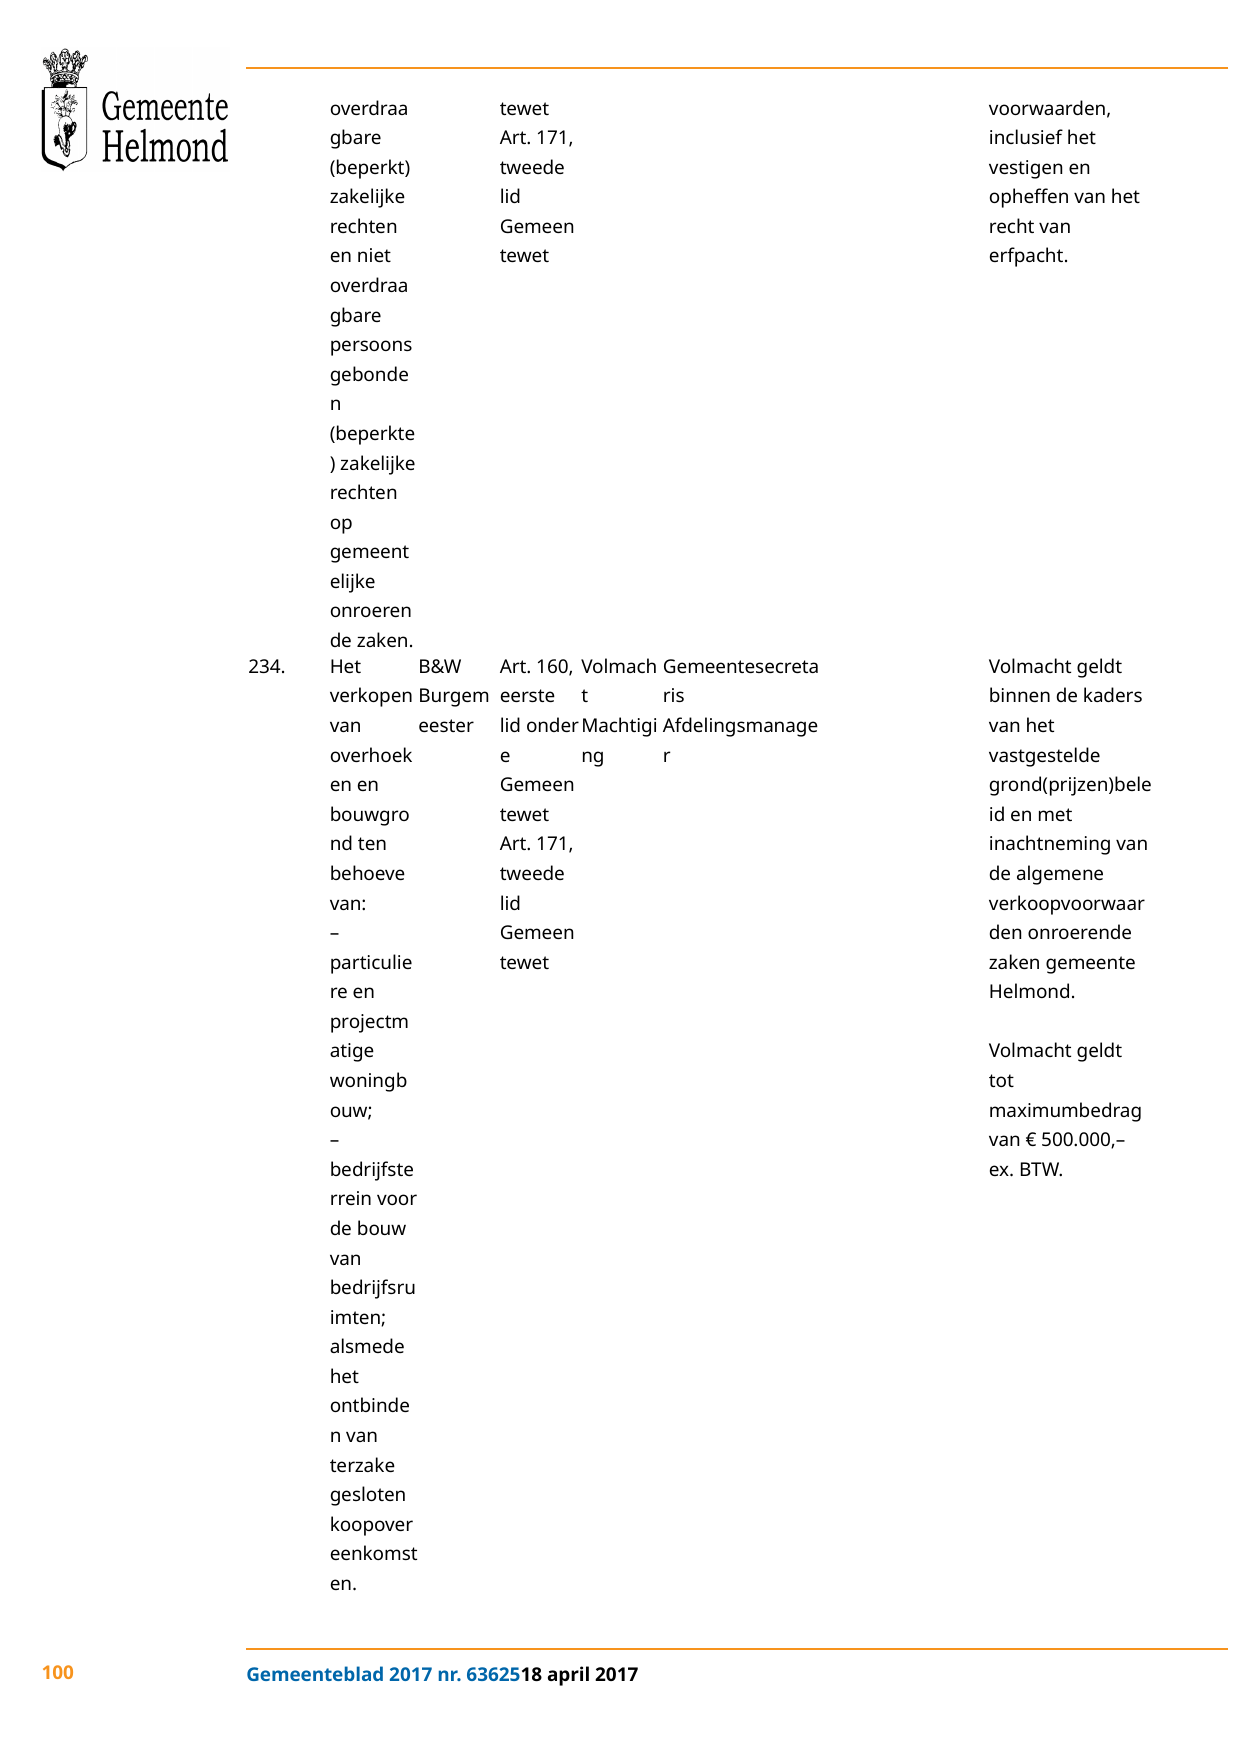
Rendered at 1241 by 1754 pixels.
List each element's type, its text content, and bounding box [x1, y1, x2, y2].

table_cell Gemeentesecretaris Afdelingsmanager [663, 653, 826, 1596]
table_cell [581, 95, 663, 653]
table_cell voorwaarden, inclusief het vestigen en opheffen van het recht van erfpacht. [989, 95, 1152, 653]
table_cell Volmacht geldt binnen de kaders van het vastgestelde grond(prijzen)beleid en met inachtneming van de algemene verkoopvoorwaarden onroerende zaken gemeente Helmond. Volmacht geldt tot maximumbedrag van € 500.000,– ex. BTW. [989, 653, 1152, 1596]
table_cell [418, 95, 499, 653]
picture [41, 47, 231, 172]
table_cell Volmacht Machtiging [581, 653, 663, 1596]
table_cell [663, 95, 826, 653]
table_cell 234. [248, 653, 329, 1596]
table_cell B&W Burgemeester [418, 653, 499, 1596]
table_cell Art. 160, eerste lid onder e Gemeentewet Art. 171, tweede lid Gemeentewet [500, 653, 581, 1596]
table_cell overdraagbare (beperkt) zakelijke rechten en niet overdraagbare persoonsgebonden (beperkte) zakelijke rechten op gemeentelijke onroerende zaken. [330, 95, 418, 653]
table_cell [248, 95, 329, 653]
table_cell Het verkopen van overhoeken en bouwgrond ten behoeve van: – particuliere en projectmatige woningbouw; – bedrijfsterrein voor de bouw van bedrijfsruimten; alsmede het ontbinden van terzake gesloten koopovereenkomsten. [330, 653, 418, 1596]
table_cell [826, 95, 989, 653]
table_cell [826, 653, 989, 1596]
table_cell tewet Art. 171, tweede lid Gemeentewet [500, 95, 581, 653]
